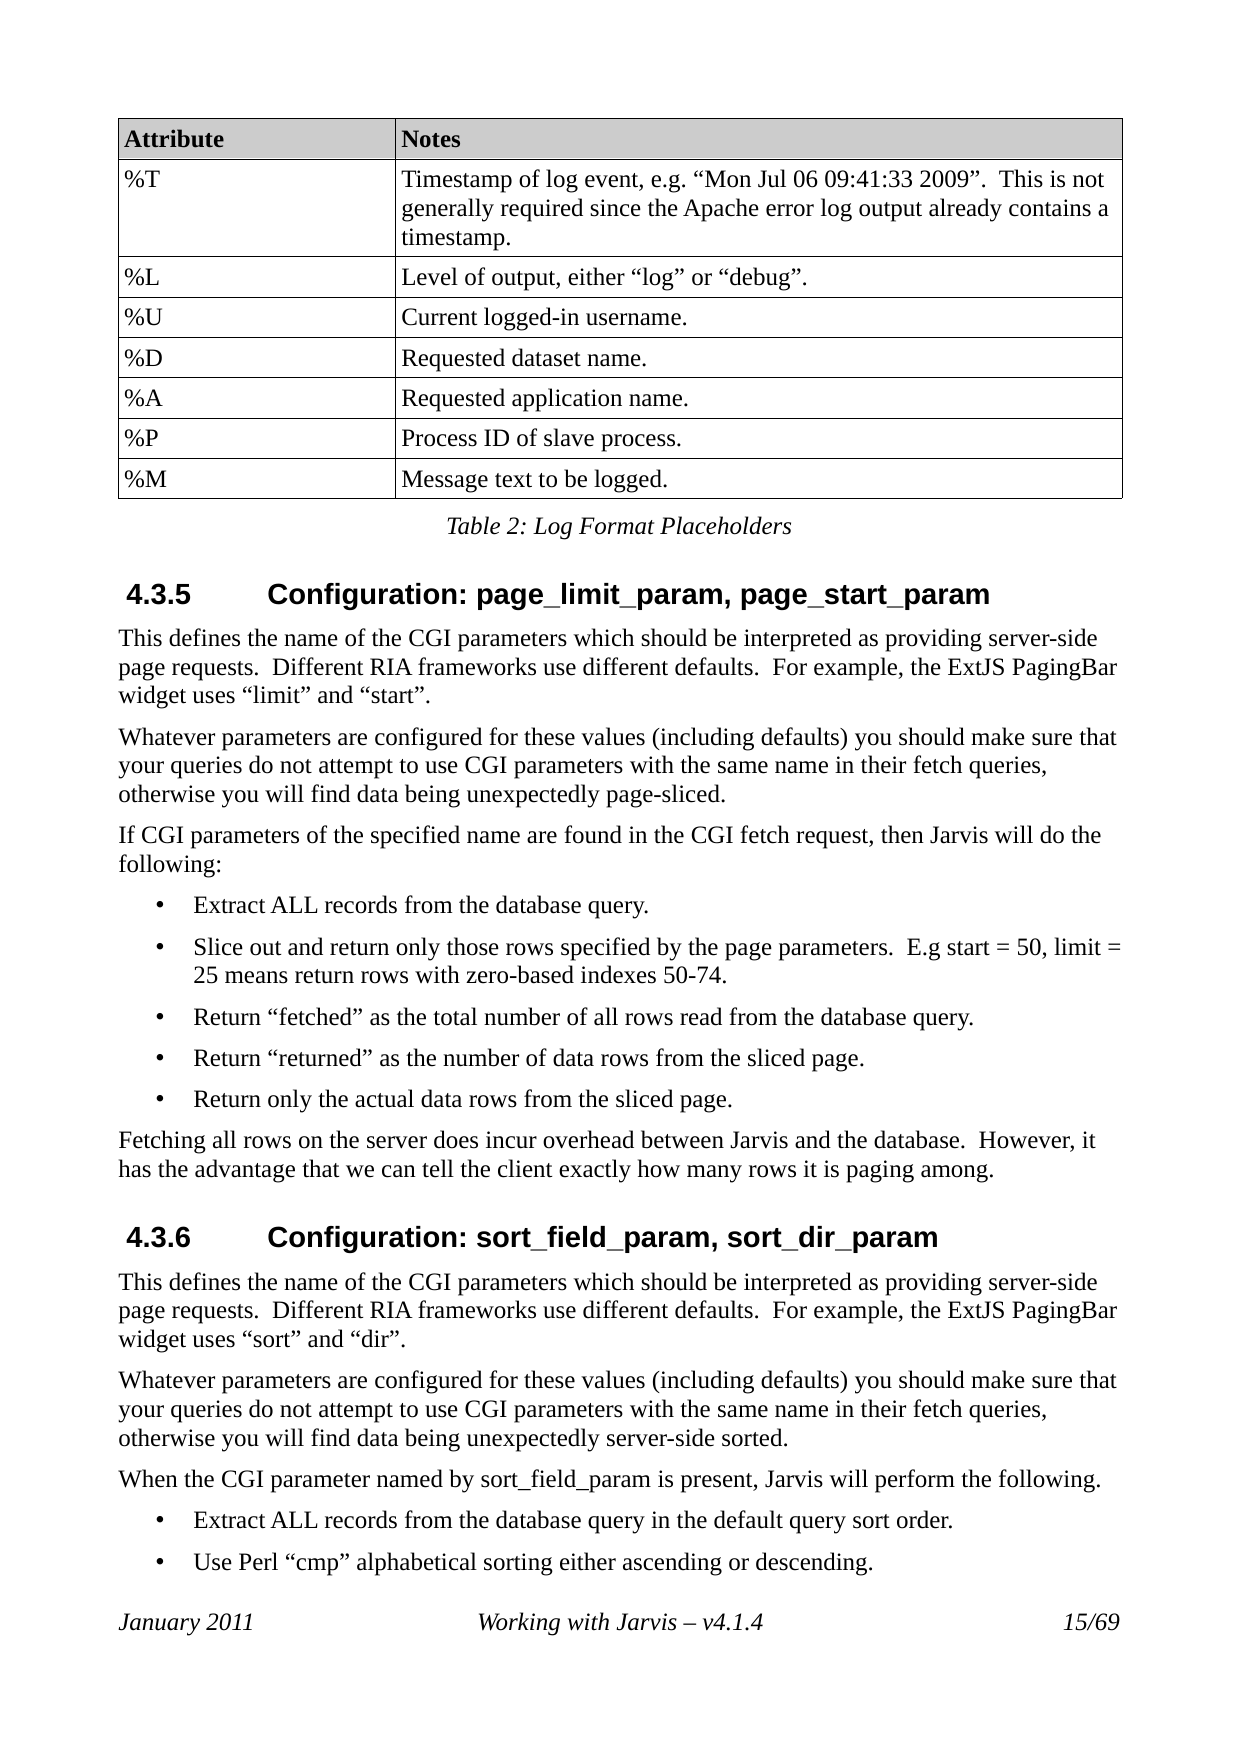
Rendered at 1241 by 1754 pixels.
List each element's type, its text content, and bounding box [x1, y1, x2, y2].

table_cell %P [119, 419, 395, 458]
table_cell %D [119, 338, 395, 377]
table_header Notes [396, 119, 1122, 158]
table_cell Requested dataset name. [396, 338, 1122, 377]
table_header Attribute [119, 119, 395, 158]
table_cell %T [119, 160, 395, 256]
table_cell %M [119, 459, 395, 498]
text When the CGI parameter named by sort_field_param is present, Jarvis will perform the following. [118, 1464, 1122, 1493]
list Return only the actual data rows from the sliced page. [156, 1084, 1122, 1113]
list Return “returned” as the number of data rows from the sliced page. [156, 1043, 1122, 1072]
table_cell Timestamp of log event, e.g. “Mon Jul 06 09:41:33 2009”. This is not generally required since the Apache error log output already contains a timestamp. [396, 160, 1122, 256]
text This defines the name of the CGI parameters which should be interpreted as providing server-side page requests. Different RIA frameworks use different defaults. For example, the ExtJS PagingBar widget uses “sort” and “dir”. [118, 1267, 1122, 1353]
subtitle Configuration: sort_field_param, sort_dir_param [118, 1221, 1122, 1254]
text Table 2: Log Format Placeholders [118, 511, 1122, 539]
list Extract ALL records from the database query. [156, 891, 1122, 919]
text This defines the name of the CGI parameters which should be interpreted as providing server-side page requests. Different RIA frameworks use different defaults. For example, the ExtJS PagingBar widget uses “limit” and “start”. [118, 623, 1122, 709]
text If CGI parameters of the specified name are found in the CGI fetch request, then Jarvis will do the following: [118, 821, 1122, 878]
subtitle Configuration: page_limit_param, page_start_param [118, 577, 1122, 611]
table_cell Process ID of slave process. [396, 419, 1122, 458]
table_cell %L [119, 257, 395, 297]
table_cell Current logged-in username. [396, 298, 1122, 337]
list Return “fetched” as the total number of all rows read from the database query. [156, 1002, 1122, 1031]
text Fetching all rows on the server does incur overhead between Jarvis and the database. However, it has the advantage that we can tell the client exactly how many rows it is paging among. [118, 1126, 1122, 1183]
list Slice out and return only those rows specified by the page parameters. E.g start = 50, limit = 25 means return rows with zero-based indexes 50-74. [156, 932, 1122, 989]
text Whatever parameters are configured for these values (including defaults) you should make sure that your queries do not attempt to use CGI parameters with the same name in their fetch queries, otherwise you will find data being unexpectedly server-side sorted. [118, 1365, 1122, 1452]
table_cell Message text to be logged. [396, 459, 1122, 498]
table_cell Requested application name. [396, 378, 1122, 417]
list Use Perl “cmp” alphabetical sorting either ascending or descending. [156, 1547, 1122, 1575]
table_cell %U [119, 298, 395, 337]
table_cell %A [119, 378, 395, 417]
text Whatever parameters are configured for these values (including defaults) you should make sure that your queries do not attempt to use CGI parameters with the same name in their fetch queries, otherwise you will find data being unexpectedly page-sliced. [118, 722, 1122, 808]
table_cell Level of output, either “log” or “debug”. [396, 257, 1122, 297]
list Extract ALL records from the database query in the default query sort order. [156, 1505, 1122, 1534]
